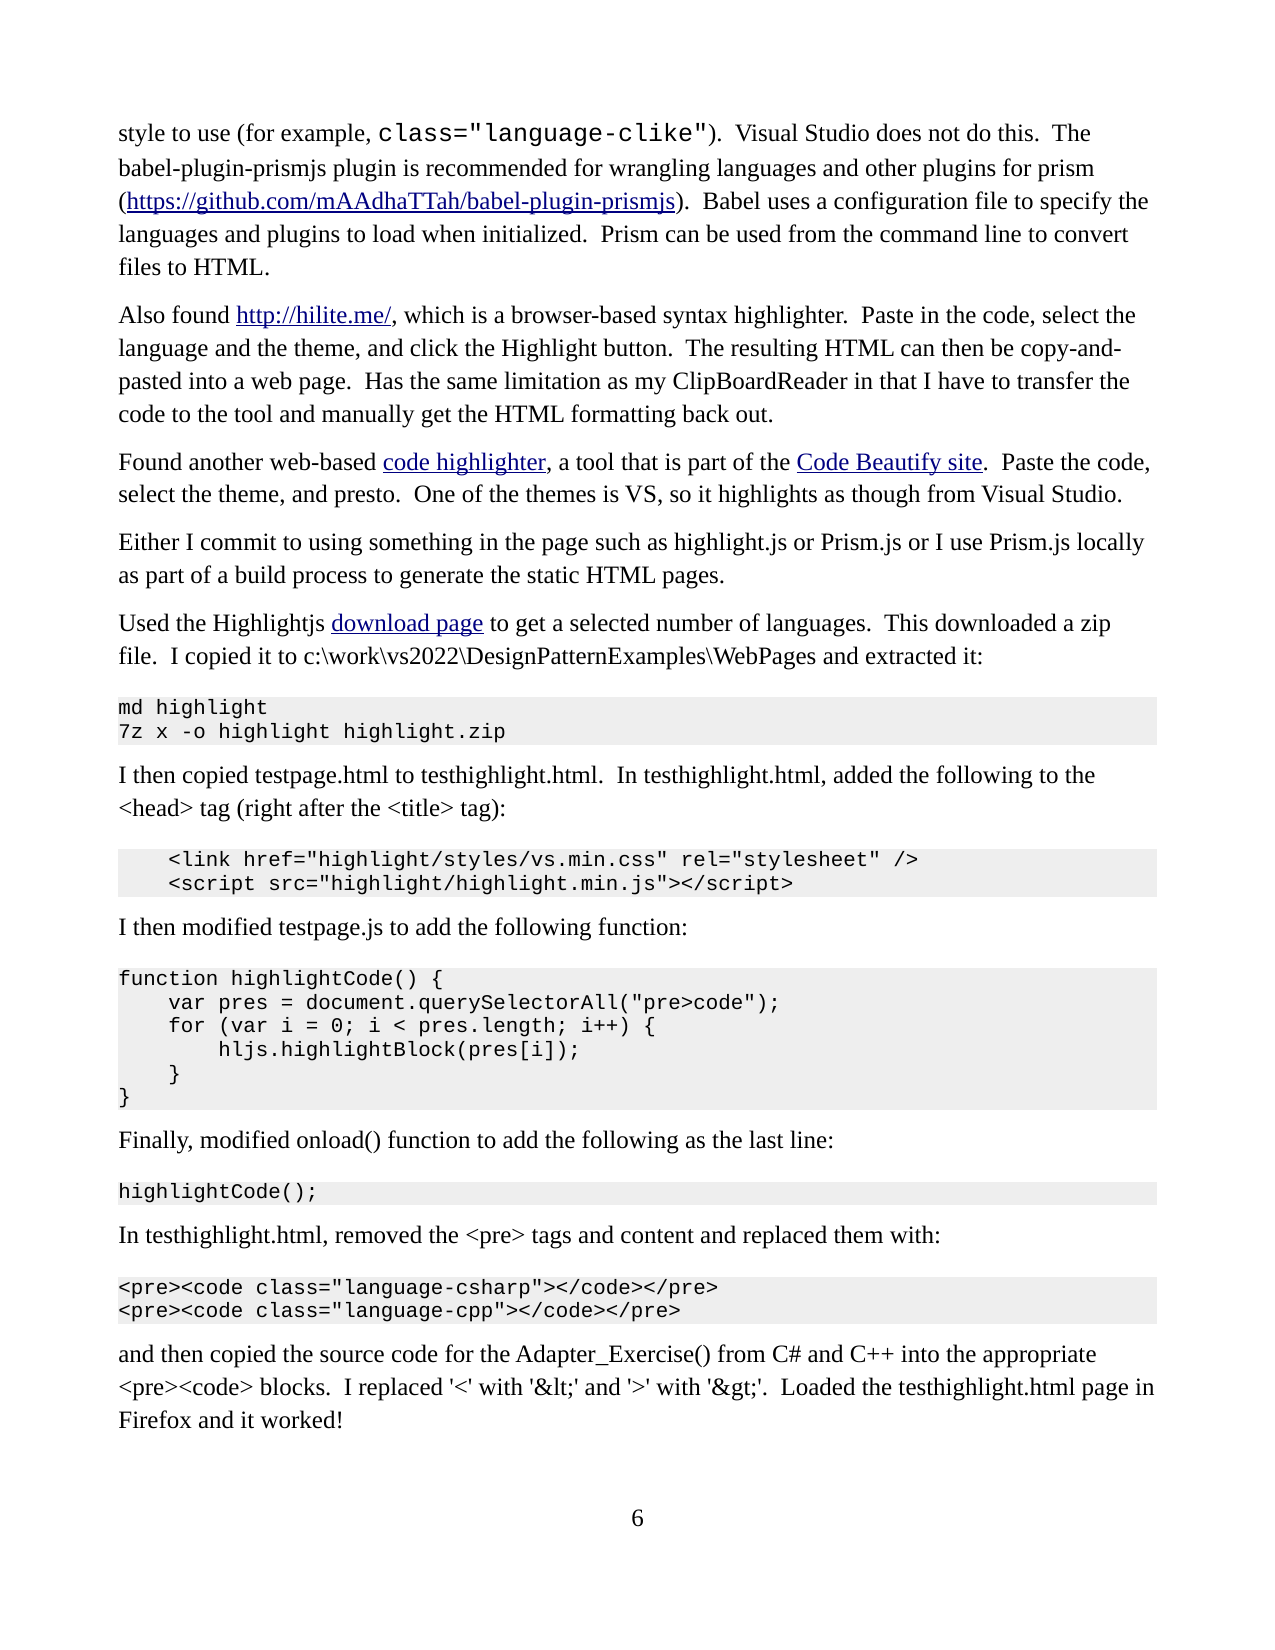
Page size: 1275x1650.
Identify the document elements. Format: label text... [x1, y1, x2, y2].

text Either I commit to using something in the page such as highlight.js or Prism.js or I use Prism.js locally as part of a build process to generate the static HTML pages. [118, 527, 1157, 589]
text hljs.highlightBlock(pres[i]); [118, 1039, 1157, 1063]
text Found another web-based code highlighter, a tool that is part of the Code Beautify site. Paste the code, select the theme, and presto. One of the themes is VS, so it highlights as though from Visual Studio. [118, 447, 1157, 508]
text md highlight [118, 697, 1157, 721]
text } [118, 1063, 1157, 1086]
text <script src="highlight/highlight.min.js"></script> [118, 873, 1157, 897]
text var pres = document.querySelectorAll("pre>code"); [118, 992, 1157, 1015]
text Used the Highlightjs download page to get a selected number of languages. This downloaded a zip file. I copied it to c:\work\vs2022\DesignPatternExamples\WebPages and extracted it: [118, 608, 1157, 669]
text } [118, 1086, 1157, 1110]
text highlightCode(); [118, 1182, 1157, 1205]
text I then copied testpage.html to testhighlight.html. In testhighlight.html, added the following to the <head> tag (right after the <title> tag): [118, 760, 1157, 821]
text function highlightCode() { [118, 968, 1157, 992]
text Finally, modified onload() function to add the following as the last line: [118, 1125, 1157, 1154]
text I then modified testpage.js to add the following function: [118, 912, 1157, 940]
text and then copied the source code for the Adapter_Exercise() from C# and C++ into the appropriate <pre><code> blocks. I replaced '<' with '&lt;' and '>' with '&gt;'. Loaded the testhighlight.html page in Firefox and it worked! [118, 1339, 1157, 1434]
text In testhighlight.html, removed the <pre> tags and content and replaced them with: [118, 1220, 1157, 1249]
text Also found http://hilite.me/, which is a browser-based syntax highlighter. Paste in the code, select the language and the theme, and click the Highlight button. The resulting HTML can then be copy-and-pasted into a web page. Has the same limitation as my ClipBoardReader in that I have to transfer the code to the tool and manually get the HTML formatting back out. [118, 300, 1157, 428]
text <pre><code class="language-csharp"></code></pre> [118, 1277, 1157, 1300]
text <link href="highlight/styles/vs.min.css" rel="stylesheet" /> [118, 849, 1157, 873]
text <pre><code class="language-cpp"></code></pre> [118, 1300, 1157, 1324]
text style to use (for example, class="language-clike"). Visual Studio does not do this. The babel-plugin-prismjs plugin is recommended for wrangling languages and other plugins for prism (https://github.com/mAAdhaTTah/babel-plugin-prismjs). Babel uses a configuration file to specify the languages and plugins to load when initialized. Prism can be used from the command line to convert files to HTML. [118, 118, 1157, 281]
text 7z x -o highlight highlight.zip [118, 721, 1157, 745]
text for (var i = 0; i < pres.length; i++) { [118, 1015, 1157, 1039]
